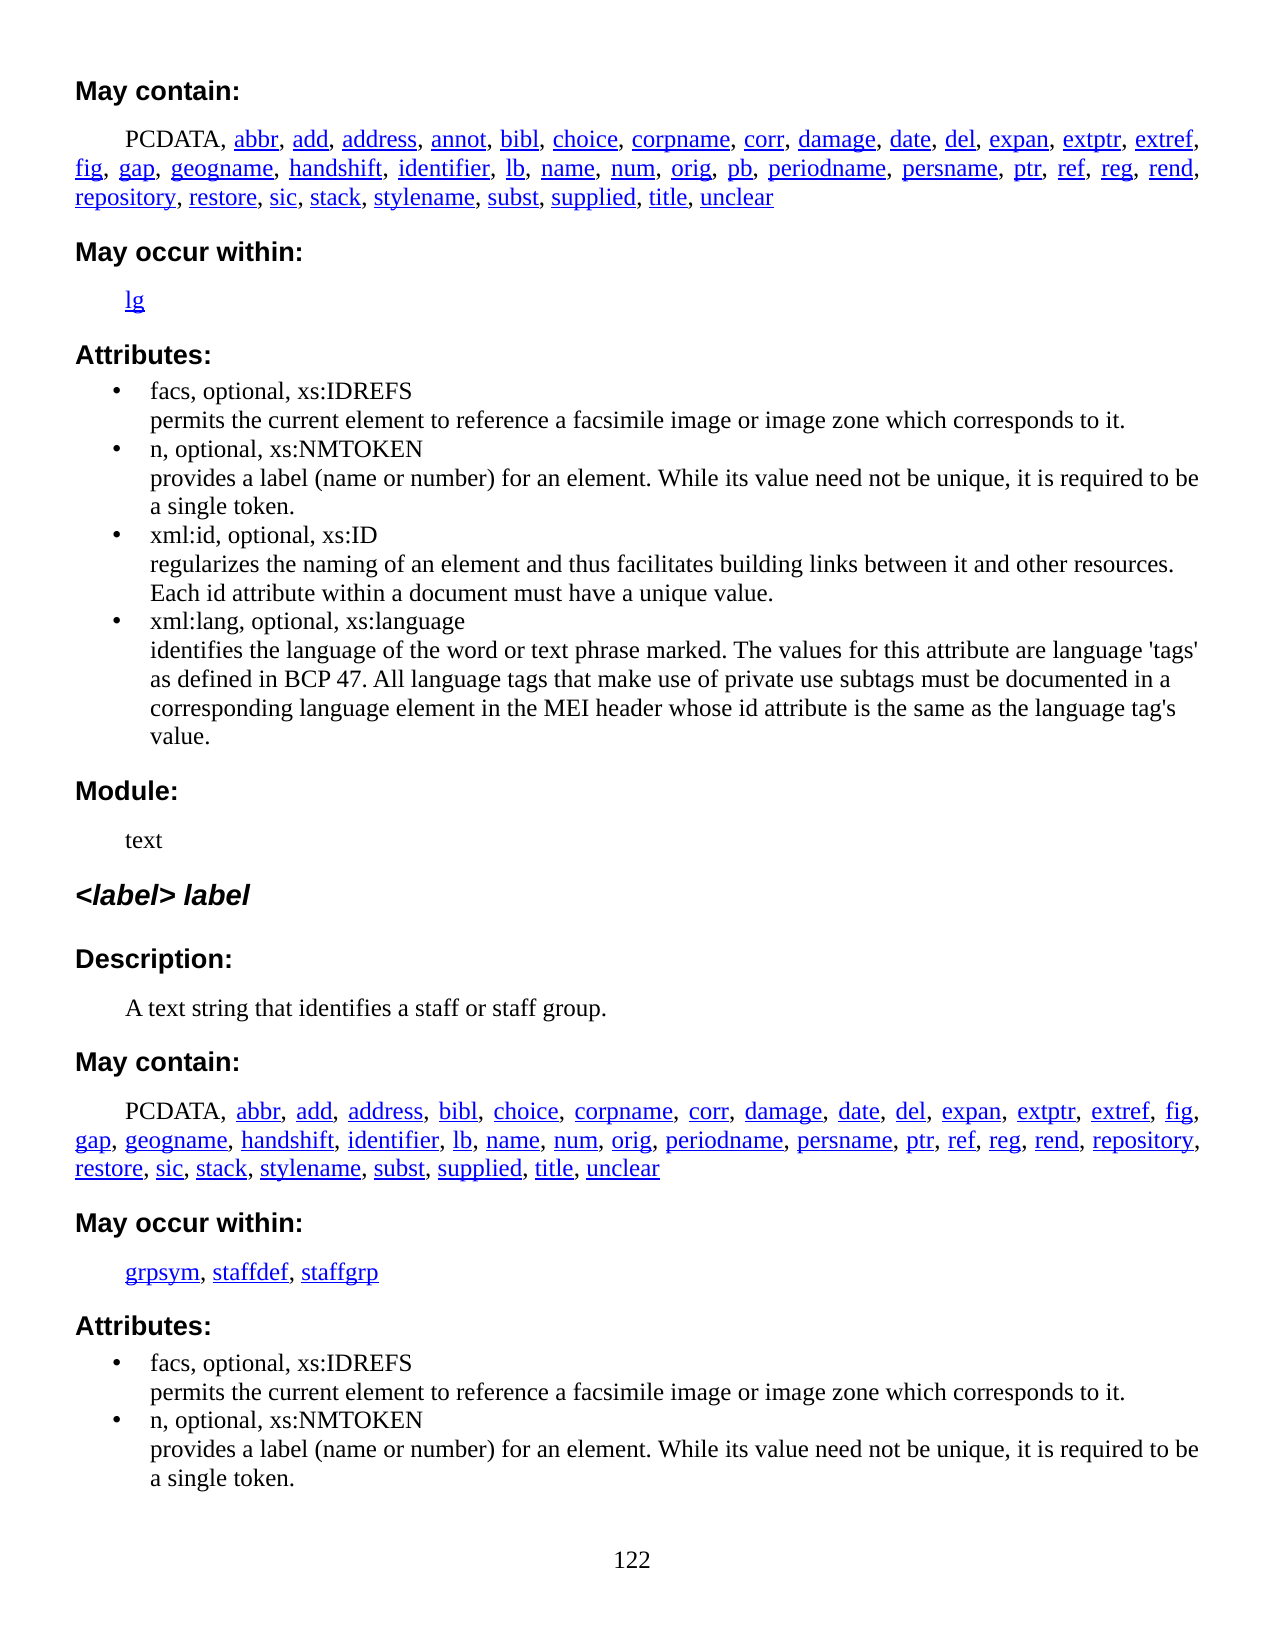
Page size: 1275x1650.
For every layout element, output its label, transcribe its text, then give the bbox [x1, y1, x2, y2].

subtitle Description: [75, 943, 1200, 974]
text A text string that identifies a staff or staff group. [75, 993, 1200, 1021]
subtitle May occur within: [75, 236, 1200, 267]
subtitle Attributes: [75, 339, 1200, 370]
text lg [75, 285, 1200, 314]
subtitle May contain: [75, 75, 1200, 106]
list facs, optional, xs:IDREFS permits the current element to reference a facsimile image or image zone which corresponds to it. [112, 1348, 1200, 1405]
text PCDATA, abbr, add, address, annot, bibl, choice, corpname, corr, damage, date, del, expan, extptr, extref, fig, gap, geogname, handshift, identifier, lb, name, num, orig, pb, periodname, persname, ptr, ref, reg, rend, repository, restore, sic, stack, stylename, subst, supplied, title, unclear [75, 124, 1200, 211]
list n, optional, xs:NMTOKEN provides a label (name or number) for an element. While its value need not be unique, it is required to be a single token. [112, 1405, 1200, 1492]
text grpsym, staffdef, staffgrp [75, 1257, 1200, 1285]
subtitle <label> label [75, 878, 1200, 912]
list xml:lang, optional, xs:language identifies the language of the word or text phrase marked. The values for this attribute are language 'tags' as defined in BCP 47. All language tags that make use of private use subtags must be documented in a corresponding language element in the MEI header whose id attribute is the same as the language tag's value. [112, 606, 1200, 750]
list xml:id, optional, xs:ID regularizes the naming of an element and thus facilitates building links between it and other resources. Each id attribute within a document must have a unique value. [112, 520, 1200, 606]
subtitle May occur within: [75, 1207, 1200, 1238]
text text [75, 825, 1200, 853]
list n, optional, xs:NMTOKEN provides a label (name or number) for an element. While its value need not be unique, it is required to be a single token. [112, 434, 1200, 520]
subtitle Module: [75, 775, 1200, 806]
subtitle May contain: [75, 1046, 1200, 1078]
subtitle Attributes: [75, 1310, 1200, 1342]
list facs, optional, xs:IDREFS permits the current element to reference a facsimile image or image zone which corresponds to it. [112, 376, 1200, 434]
text PCDATA, abbr, add, address, bibl, choice, corpname, corr, damage, date, del, expan, extptr, extref, fig, gap, geogname, handshift, identifier, lb, name, num, orig, periodname, persname, ptr, ref, reg, rend, repository, restore, sic, stack, stylename, subst, supplied, title, unclear [75, 1096, 1200, 1182]
